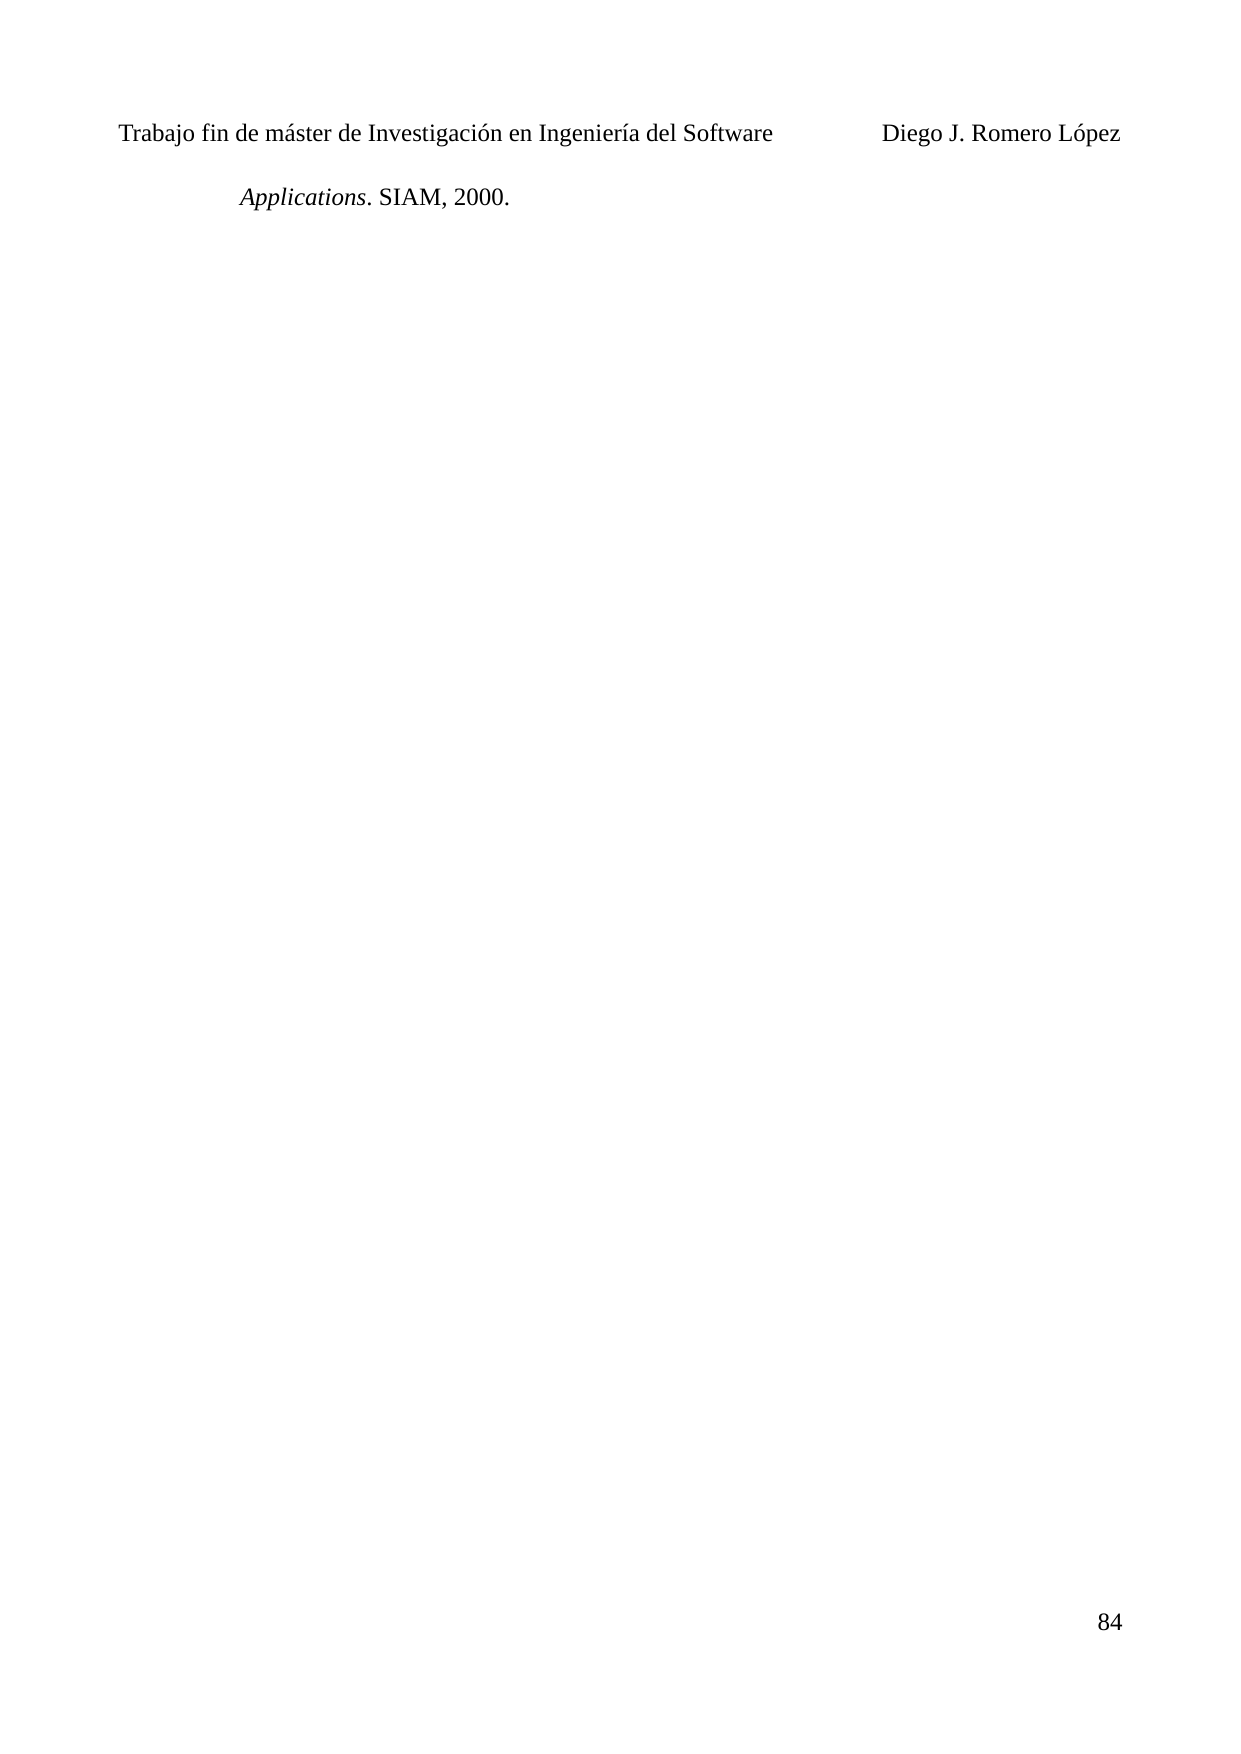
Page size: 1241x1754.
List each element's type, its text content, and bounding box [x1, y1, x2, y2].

table_cell Applications. SIAM, 2000. [234, 176, 1122, 229]
table_cell [118, 176, 234, 229]
